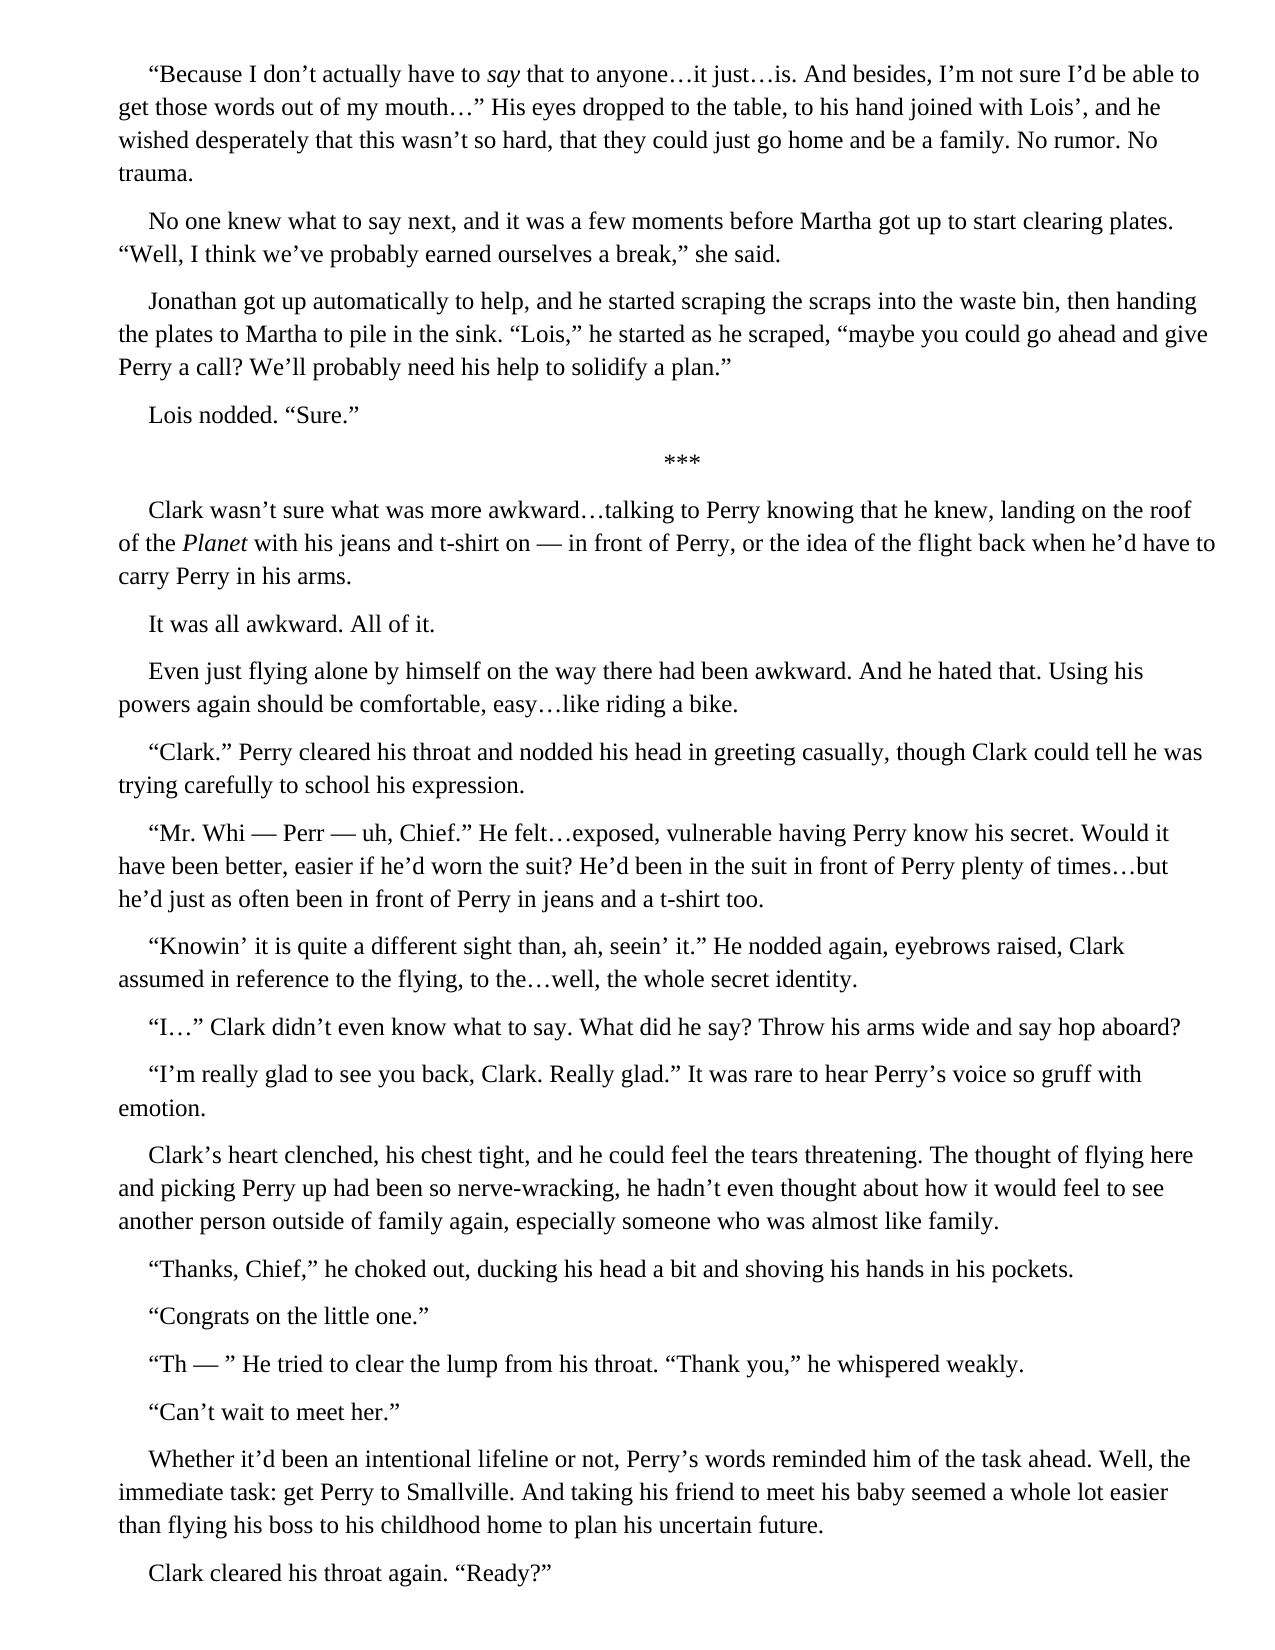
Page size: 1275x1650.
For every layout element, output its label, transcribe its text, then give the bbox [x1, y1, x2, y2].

text “Knowin’ it is quite a different sight than, ah, seein’ it.” He nodded again, eyebrows raised, Clark assumed in reference to the flying, to the…well, the whole secret identity. [118, 931, 1216, 993]
text “I…” Clark didn’t even know what to say. What did he say? Throw his arms wide and say hop aboard? [118, 1012, 1216, 1041]
text “Thanks, Chief,” he choked out, ducking his head a bit and shoving his hands in his pockets. [118, 1254, 1216, 1283]
text Clark’s heart clenched, his chest tight, and he could feel the tears threatening. The thought of flying here and picking Perry up had been so nerve-wracking, he hadn’t even thought about how it would feel to see another person outside of family again, especially someone who was almost like family. [118, 1140, 1216, 1235]
text “Congrats on the little one.” [118, 1301, 1216, 1330]
text “Clark.” Perry cleared his throat and nodded his head in greeting casually, though Clark could tell he was trying carefully to school his expression. [118, 737, 1216, 799]
text Even just flying alone by himself on the way there had been awkward. And he hated that. Using his powers again should be comfortable, easy…like riding a bike. [118, 656, 1216, 718]
text Clark cleared his throat again. “Ready?” [118, 1558, 1216, 1587]
text Clark wasn’t sure what was more awkward…talking to Perry knowing that he knew, landing on the roof of the Planet with his jeans and t-shirt on — in front of Perry, or the idea of the flight back when he’d have to carry Perry in his arms. [118, 495, 1216, 590]
text “Because I don’t actually have to say that to anyone…it just…is. And besides, I’m not sure I’d be able to get those words out of my mouth…” His eyes dropped to the table, to his hand joined with Lois’, and he wished desperately that this wasn’t so hard, that they could just go home and be a family. No rumor. No trauma. [118, 59, 1216, 187]
text “Can’t wait to meet her.” [118, 1397, 1216, 1425]
text It was all awkward. All of it. [118, 609, 1216, 638]
text “Th — ” He tried to clear the lump from his throat. “Thank you,” he whispered weakly. [118, 1349, 1216, 1378]
text “I’m really glad to see you back, Clark. Really glad.” It was rare to hear Perry’s voice so gruff with emotion. [118, 1059, 1216, 1121]
text Whether it’d been an intentional lifeline or not, Perry’s words reminded him of the task ahead. Well, the immediate task: get Perry to Smallville. And taking his friend to meet his baby seemed a whole lot easier than flying his boss to his childhood home to plan his uncertain future. [118, 1444, 1216, 1539]
text Lois nodded. “Sure.” [118, 400, 1216, 429]
text Jonathan got up automatically to help, and he started scraping the scraps into the waste bin, then handing the plates to Martha to pile in the sink. “Lois,” he started as he scraped, “maybe you could go ahead and give Perry a call? We’ll probably need his help to solidify a plan.” [118, 286, 1216, 381]
text “Mr. Whi — Perr — uh, Chief.” He felt…exposed, vulnerable having Perry know his secret. Would it have been better, easier if he’d worn the suit? He’d been in the suit in front of Perry plenty of times…but he’d just as often been in front of Perry in jeans and a t-shirt too. [118, 818, 1216, 912]
text No one knew what to say next, and it was a few moments before Martha got up to start clearing plates. “Well, I think we’ve probably earned ourselves a break,” she said. [118, 206, 1216, 267]
text *** [118, 448, 1216, 476]
